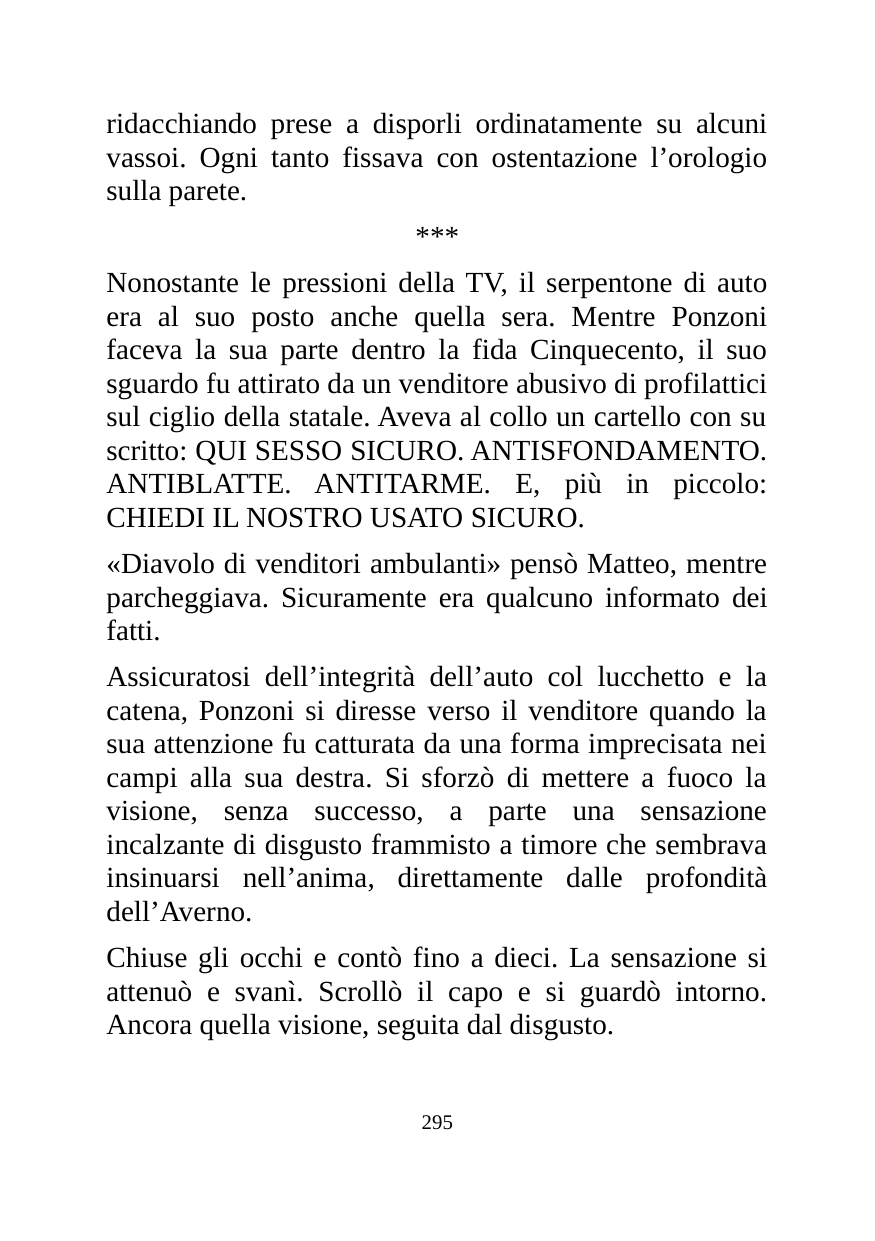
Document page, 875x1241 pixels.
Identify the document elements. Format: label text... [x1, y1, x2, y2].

text «Diavolo di venditori ambulanti» pensò Matteo, mentre parcheggiava. Sicuramente era qualcuno informato dei fatti. [106, 546, 768, 647]
text Assicuratosi dell’integrità dell’auto col lucchetto e la catena, Ponzoni si diresse verso il venditore quando la sua attenzione fu catturata da una forma imprecisata nei campi alla sua destra. Si sforzò di mettere a fuoco la visione, senza successo, a parte una sensazione incalzante di disgusto frammisto a timore che sembrava insinuarsi nell’anima, direttamente dalle profondità dell’Averno. [106, 659, 768, 928]
text ridacchiando prese a disporli ordinatamente su alcuni vassoi. Ogni tanto fissava con ostentazione l’orologio sulla parete. [106, 106, 768, 207]
text *** [106, 219, 768, 253]
text Chiuse gli occhi e contò fino a dieci. La sensazione si attenuò e svanì. Scrollò il capo e si guardò intorno. Ancora quella visione, seguita dal disgusto. [106, 940, 768, 1041]
text Nonostante le pressioni della TV, il serpentone di auto era al suo posto anche quella sera. Mentre Ponzoni faceva la sua parte dentro la fida Cinquecento, il suo sguardo fu attirato da un venditore abusivo di profilattici sul ciglio della statale. Aveva al collo un cartello con su scritto: QUI SESSO SICURO. ANTISFONDAMENTO. ANTIBLATTE. ANTITARME. E, più in piccolo: CHIEDI IL NOSTRO USATO SICURO. [106, 265, 768, 534]
